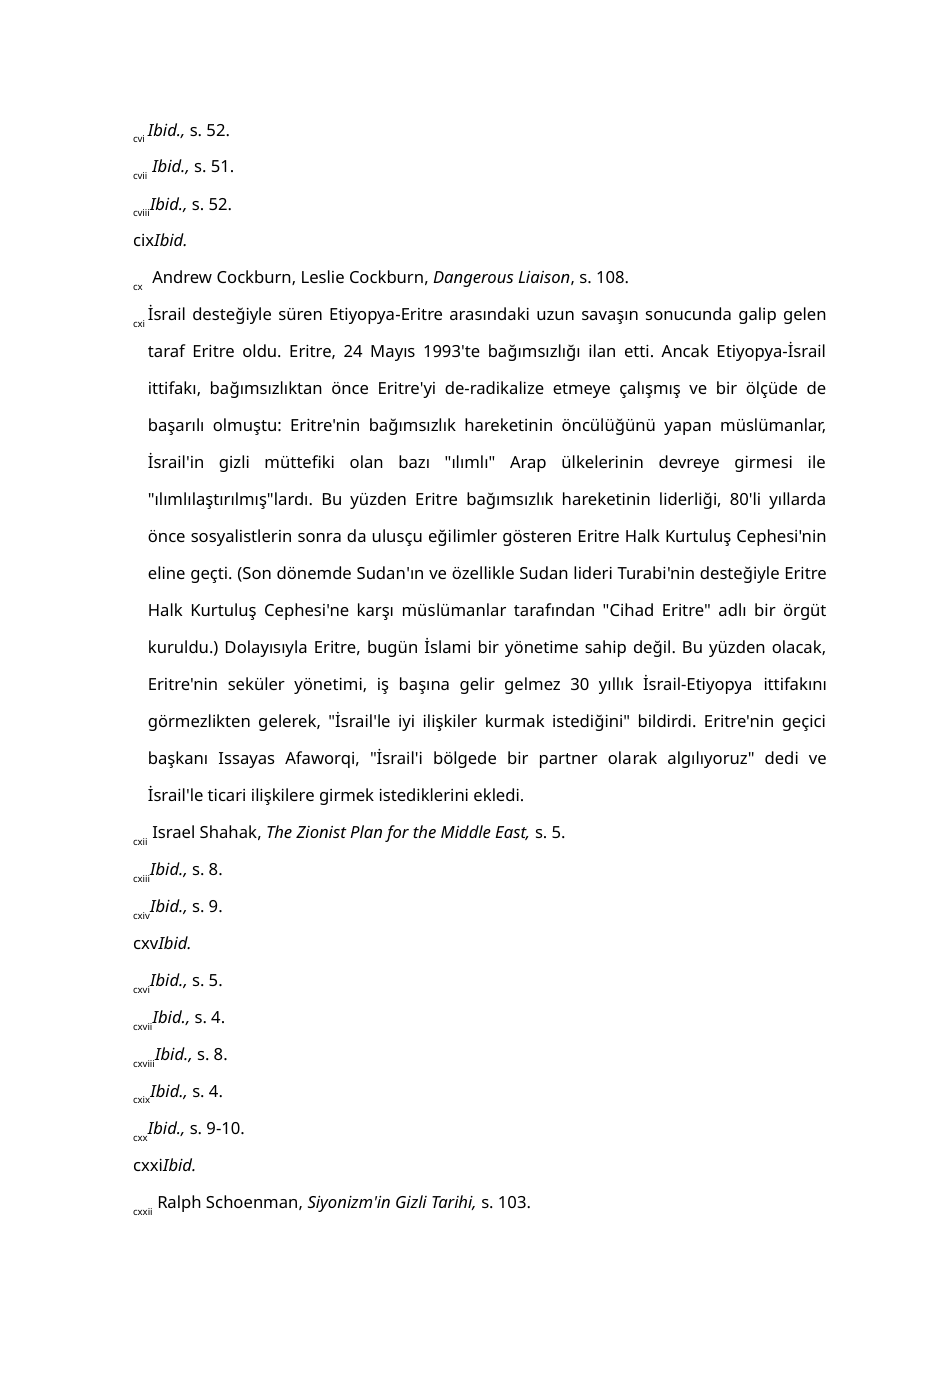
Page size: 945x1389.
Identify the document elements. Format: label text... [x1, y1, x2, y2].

text Ibid., s. 5. [133, 969, 827, 1006]
text Ibid., s. 8. [133, 858, 827, 895]
text Andrew Cockburn, Leslie Cockburn, Dangerous Liaison, s. 108. [133, 266, 827, 303]
text Ibid. [133, 932, 827, 969]
text Ibid. [133, 229, 827, 266]
text Ralph Schoenman, Siyonizm'in Gizli Tarihi, s. 103. [133, 1191, 827, 1227]
text Ibid., s. 8. [133, 1043, 827, 1079]
text İsrail desteğiyle süren Etiyopya-Eritre arasındaki uzun savaşın sonucunda galip gelen taraf Eritre oldu. Eritre, 24 Mayıs 1993'te bağımsızlığı ilan etti. Ancak Etiyopya-İsrail ittifakı, ba­ğım­sızlıktan önce Eritre'yi de-radikalize etmeye çalışmış ve bir ölçüde de başarılı olmuştu: Eritre'nin bağımsızlık hareketinin öncülüğünü yapan müslümanlar, İsrail'in gizli müttefiki olan bazı "ılımlı" Arap ülkelerinin devreye girmesi ile "ılımlılaştırılmış"lardı. Bu yüzden Erit­re bağımsızlık hareketinin liderliği, 80'li yıllarda önce sosyalistlerin sonra da ulusçu eği­lim­ler gösteren Eritre Halk Kurtuluş Cephesi'nin eline geçti. (Son dönemde Sudan'ın ve özel­likle Sudan lideri Turabi'nin desteğiyle Eritre Halk Kurtuluş Cephesi'ne karşı müs­lü­manlar tarafından "Cihad Eritre" adlı bir örgüt kuruldu.) Dolayısıyla Eritre, bugün İslami bir yönetime sahip değil. Bu yüzden olacak, Eritre'nin seküler yönetimi, iş başına gelir gelmez 30 yıllık İsrail-Etiyopya ittifakını görmezlikten gelerek, "İsrail'le iyi ilişkiler kurmak istediğini" bildirdi. Eritre'nin geçici başkanı Issayas Afaworqi, "İsrail'i bölgede bir partner ola­rak algılıyoruz" dedi ve İsrail'le ticari ilişkilere girmek istediklerini ekledi. [133, 303, 827, 821]
text Israel Shahak, The Zionist Plan for the Middle East, s. 5. [133, 821, 827, 858]
text Ibid., s. 9-10. [133, 1117, 827, 1153]
text Ibid., s. 4. [133, 1006, 827, 1043]
text Ibid., s. 51. [133, 155, 827, 192]
text Ibid., s. 9. [133, 895, 827, 932]
text Ibid., s. 4. [133, 1079, 827, 1117]
text Ibid., s. 52. [133, 118, 827, 155]
text Ibid., s. 52. [133, 192, 827, 229]
text Ibid. [133, 1153, 827, 1191]
